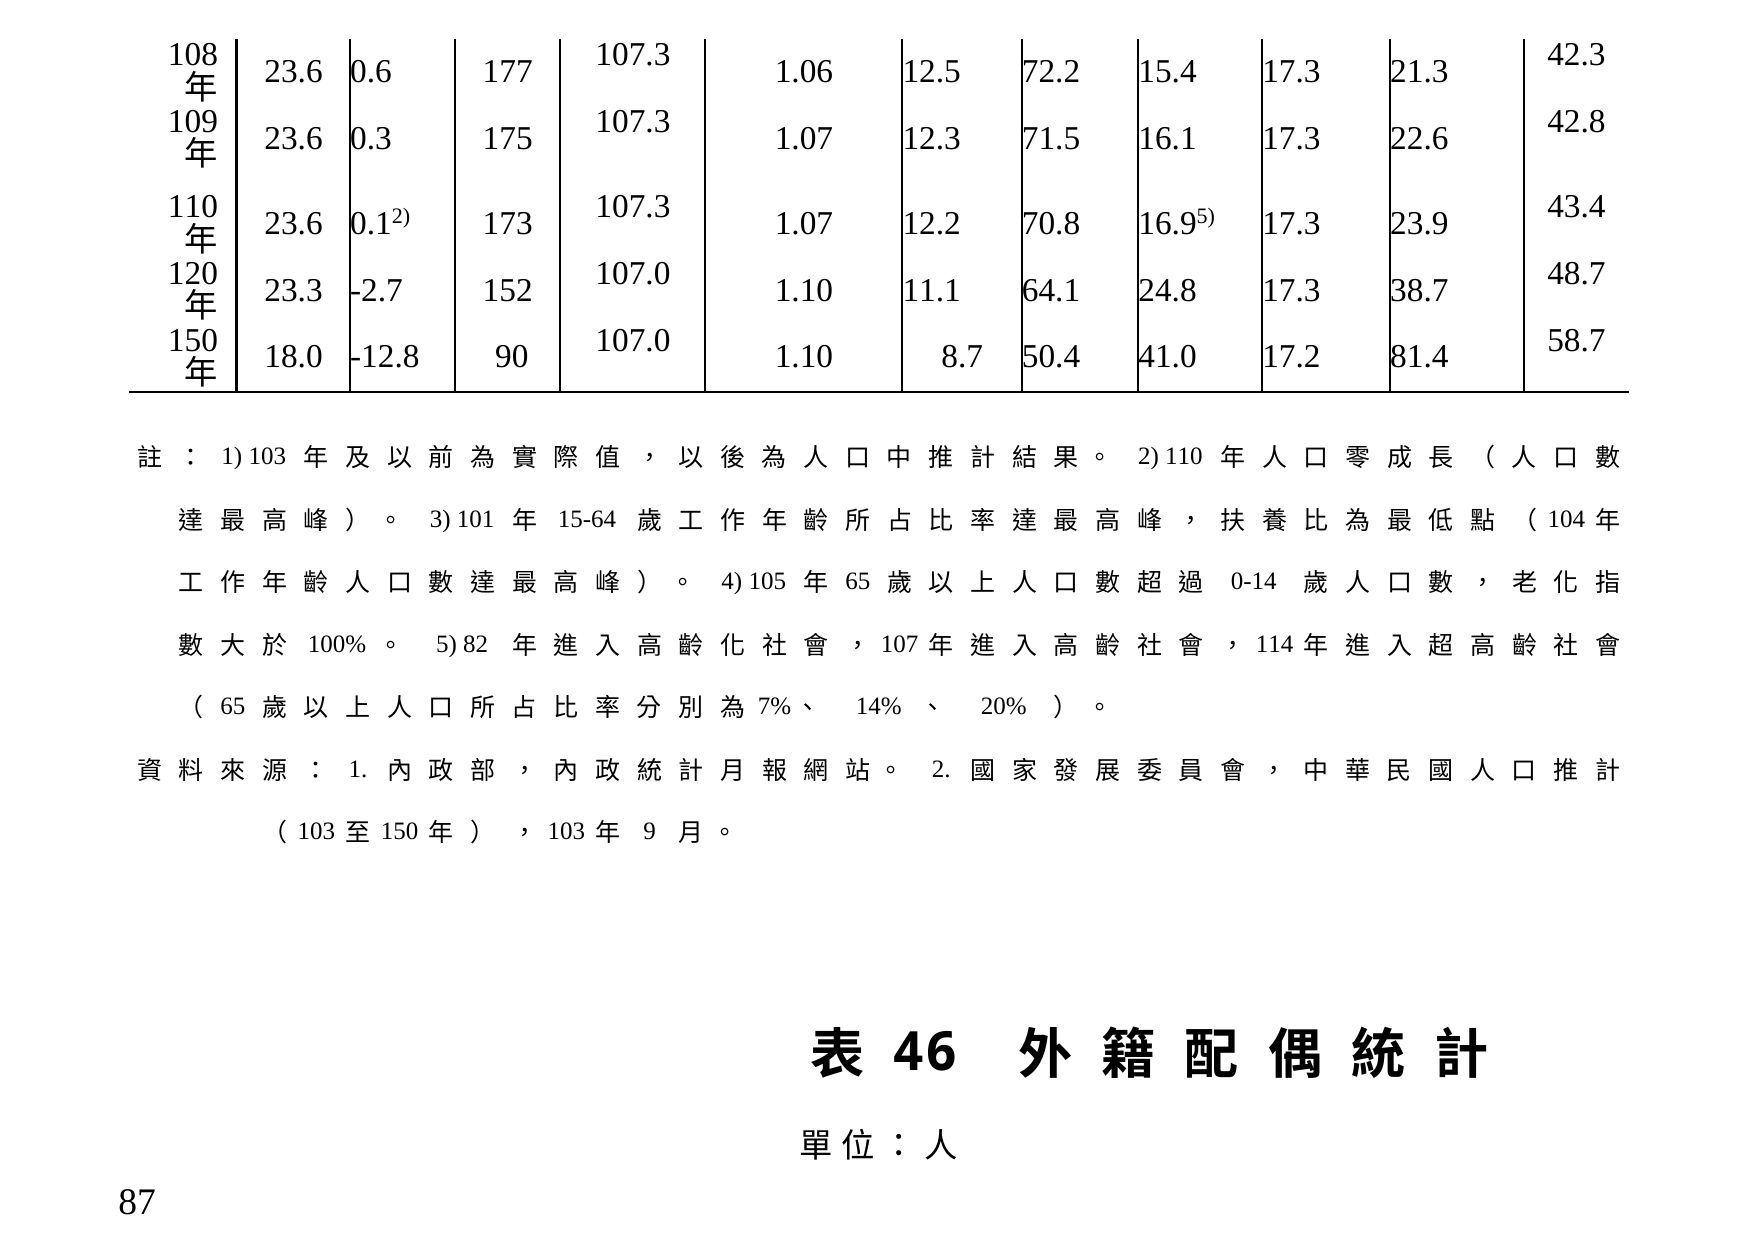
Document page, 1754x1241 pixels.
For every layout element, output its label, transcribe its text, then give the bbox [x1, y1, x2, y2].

table_cell 17.3 [1263, 173, 1389, 258]
table_cell 72.2 [1023, 39, 1137, 106]
table_cell 11.1 [903, 258, 1021, 324]
table_cell 16.1 [1139, 106, 1261, 172]
table_cell 1.07 [706, 106, 901, 172]
table_cell 64.1 [1023, 258, 1137, 324]
table_cell -12.8 [351, 325, 454, 391]
table_cell 17.3 [1263, 106, 1389, 172]
table_cell 15.4 [1139, 39, 1261, 106]
table_cell 1.10 [706, 325, 901, 391]
table_cell 41.0 [1139, 325, 1261, 391]
table_cell 12.2 [903, 173, 1021, 258]
table_cell 17.2 [1263, 325, 1389, 391]
table_cell 17.3 [1263, 39, 1389, 106]
table_cell 108年 [129, 39, 235, 106]
table_cell 17.3 [1263, 258, 1389, 324]
table_cell 90 [456, 325, 559, 391]
table_cell 50.4 [1023, 325, 1137, 391]
table_cell 1.10 [706, 258, 901, 324]
table_cell 107.3 [561, 173, 704, 258]
table_cell 38.7 [1391, 258, 1523, 324]
table_cell 8.7 [903, 325, 1021, 391]
table_cell 23.9 [1391, 173, 1523, 258]
table_cell 43.4 [1525, 173, 1628, 258]
table_cell 12.5 [903, 39, 1021, 106]
table_cell 23.6 [238, 173, 349, 258]
table_cell 107.0 [561, 325, 704, 391]
table_cell 12.3 [903, 106, 1021, 172]
table_cell 23.6 [238, 39, 349, 106]
table_cell 107.0 [561, 258, 704, 324]
table_cell 120年 [129, 258, 235, 324]
table_cell 0.6 [351, 39, 454, 106]
table_cell 70.8 [1023, 173, 1137, 258]
table_cell 21.3 [1391, 39, 1523, 106]
table_cell 23.3 [238, 258, 349, 324]
text 表46 外籍配偶統計 單位：人 [128, 977, 1628, 1164]
table_cell 110年 [129, 173, 235, 258]
table_cell 109年 [129, 106, 235, 172]
table_cell 0.12) [351, 173, 454, 258]
table_cell 24.8 [1139, 258, 1261, 324]
table_cell 42.8 [1525, 106, 1628, 172]
table_cell 22.6 [1391, 106, 1523, 172]
table_cell 18.0 [238, 325, 349, 391]
table_cell 48.7 [1525, 258, 1628, 324]
table_cell 0.3 [351, 106, 454, 172]
table_cell 16.95) [1139, 173, 1261, 258]
table_cell 150年 [129, 325, 235, 391]
table_cell 42.3 [1525, 39, 1628, 106]
table_cell 152 [456, 258, 559, 324]
text 資料來源：1.內政部，內政統計月報網站。2.國家發展委員會，中華民國人口推計（103至150年），103年9月。 [128, 727, 1628, 852]
table_cell 175 [456, 106, 559, 172]
table_cell 23.6 [238, 106, 349, 172]
table_cell 107.3 [561, 106, 704, 172]
table_cell 58.7 [1525, 325, 1628, 391]
table_cell 1.07 [706, 173, 901, 258]
table_cell 107.3 [561, 39, 704, 106]
table_cell 71.5 [1023, 106, 1137, 172]
text 註：1) 103年及以前為實際值，以後為人口中推計結果。2) 110年人口零成長（人口數達最高峰）。3) 101年15-64歲工作年齡所占比率達最高峰，扶養比為最低點（104年工作年齡人口數達最高峰）。4) 105年65歲以上人口數超過0-14歲人口數，老化指數大於100%。5) 82年進入高齡化社會，107年進入高齡社會，114年進入超高齡社會（65歲以上人口所占比率分別為7%、14%、20%）。 [128, 414, 1628, 727]
table_cell 173 [456, 173, 559, 258]
table_cell -2.7 [351, 258, 454, 324]
table_cell 81.4 [1391, 325, 1523, 391]
table_cell 1.06 [706, 39, 901, 106]
table_cell 177 [456, 39, 559, 106]
